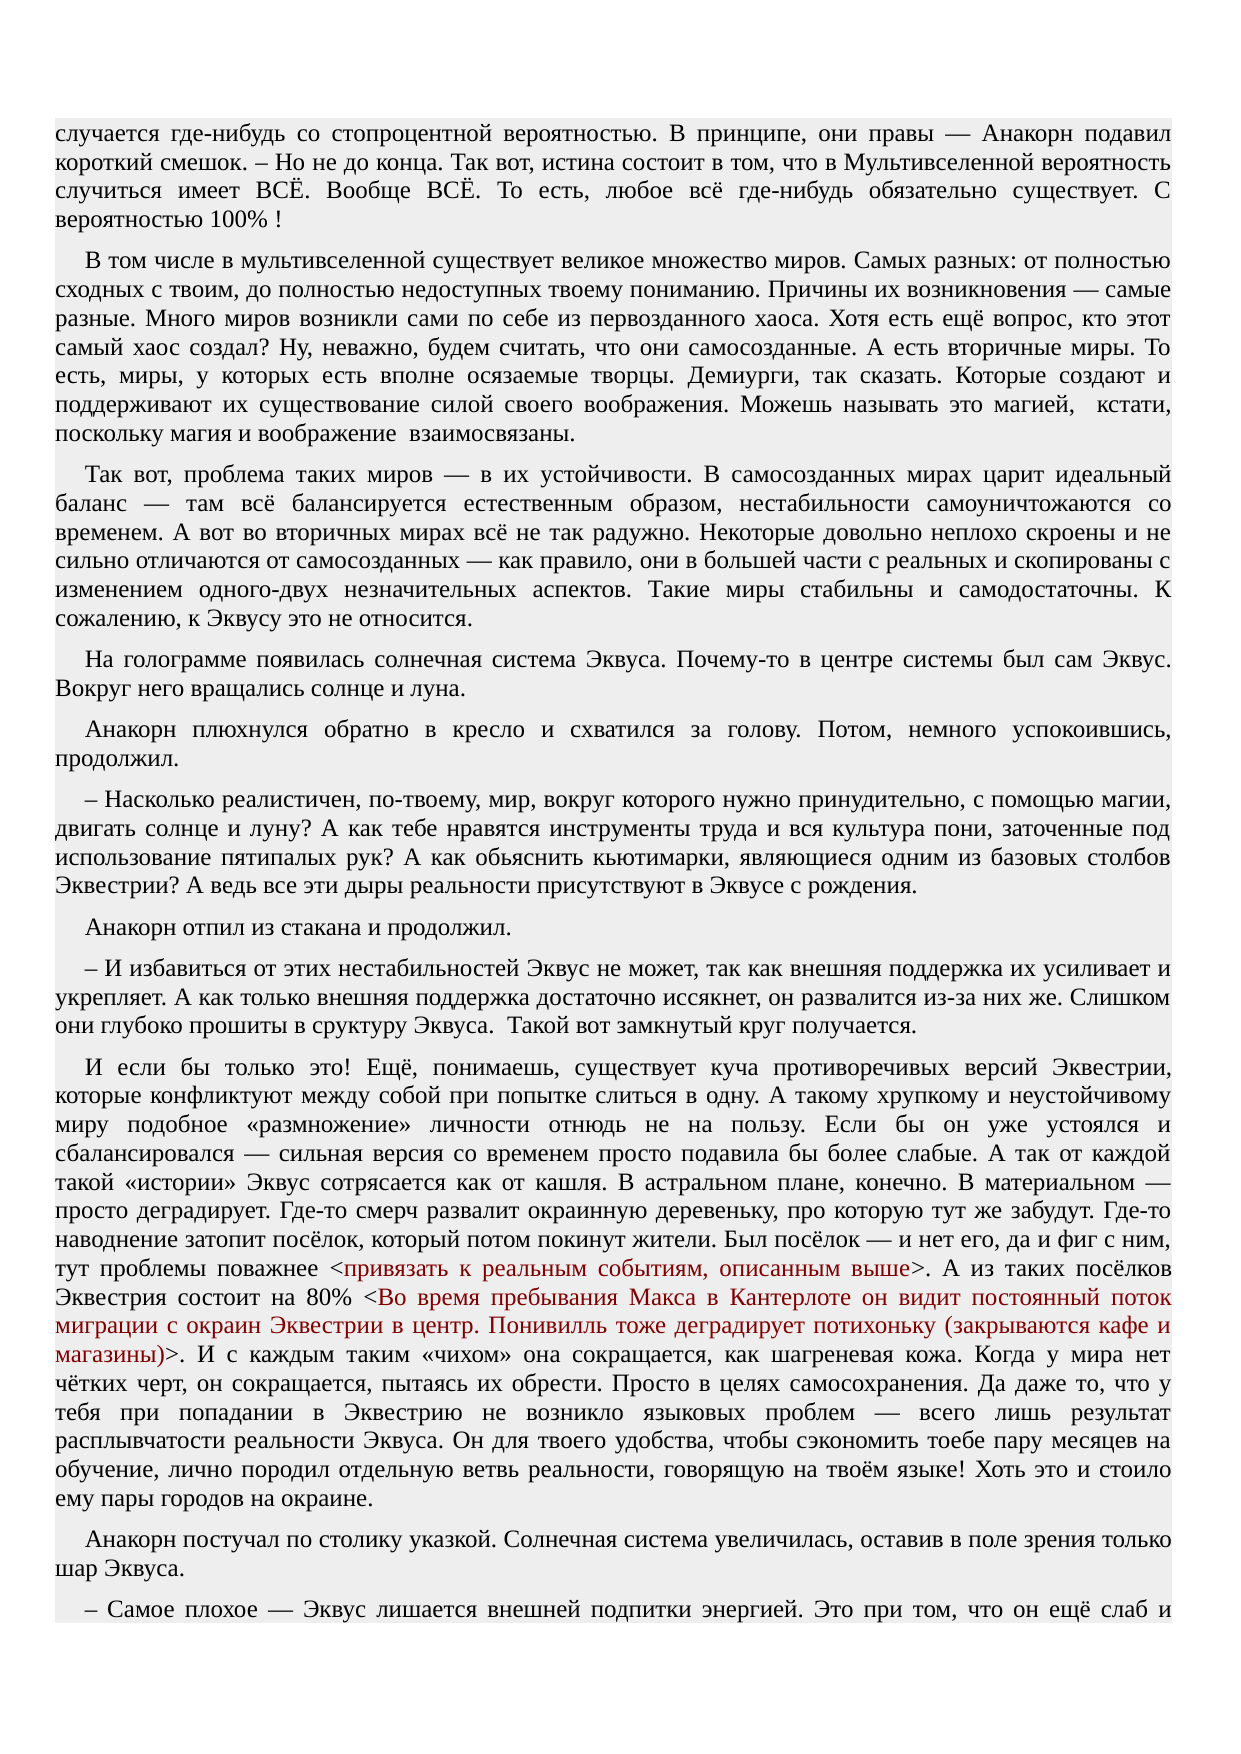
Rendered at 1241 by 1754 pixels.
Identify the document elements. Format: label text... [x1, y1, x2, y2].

text случается где-нибудь со стопроцентной вероятностью. В принципе, они правы — Анакорн подавил короткий смешок. – Но не до конца. Так вот, истина состоит в том, что в Мультивселенной вероятность случиться имеет ВСЁ. Вообще ВСЁ. То есть, любое всё где-нибудь обязательно существует. С вероятностью 100% ! [55, 118, 1172, 233]
text И если бы только это! Ещё, понимаешь, существует куча противоречивых версий Эквестрии, которые конфликтуют между собой при попытке слиться в одну. А такому хрупкому и неустойчивому миру подобное «размножение» личности отнюдь не на пользу. Если бы он уже устоялся и сбалансировался — сильная версия со временем просто подавила бы более слабые. А так от каждой такой «истории» Эквус сотрясается как от кашля. В астральном плане, конечно. В материальном — просто деградирует. Где-то смерч развалит окраинную деревеньку, про которую тут же забудут. Где-то наводнение затопит посёлок, который потом покинут жители. Был посёлок — и нет его, да и фиг с ним, тут проблемы поважнее <привязать к реальным событиям, описанным выше>. А из таких посёлков Эквестрия состоит на 80% <Во время пребывания Макса в Кантерлоте он видит постоянный поток миграции с окраин Эквестрии в центр. Понивилль тоже деградирует потихоньку (закрываются кафе и магазины)>. И с каждым таким «чихом» она сокращается, как шагреневая кожа. Когда у мира нет чётких черт, он сокращается, пытаясь их обрести. Просто в целях самосохранения. Да даже то, что у тебя при попадании в Эквестрию не возникло языковых проблем — всего лишь результат расплывчатости реальности Эквуса. Он для твоего удобства, чтобы сэкономить тоебе пару месяцев на обучение, лично породил отдельную ветвь реальности, говорящую на твоём языке! Хоть это и стоило ему пары городов на окраине. [55, 1052, 1172, 1512]
text – Насколько реалистичен, по-твоему, мир, вокруг которого нужно принудительно, с помощью магии, двигать солнце и луну? А как тебе нравятся инструменты труда и вся культура пони, заточенные под использование пятипалых рук? А как обьяснить кьютимарки, являющиеся одним из базовых столбов Эквестрии? А ведь все эти дыры реальности присутствуют в Эквусе с рождения. [55, 784, 1172, 899]
text Анакорн плюхнулся обратно в кресло и схватился за голову. Потом, немного успокоившись, продолжил. [55, 714, 1172, 772]
text В том числе в мультивселенной существует великое множество миров. Самых разных: от полностью сходных с твоим, до полностью недоступных твоему пониманию. Причины их возникновения — самые разные. Много миров возникли сами по себе из первозданного хаоса. Хотя есть ещё вопрос, кто этот самый хаос создал? Ну, неважно, будем считать, что они самосозданные. А есть вторичные миры. То есть, миры, у которых есть вполне осязаемые творцы. Демиурги, так сказать. Которые создают и поддерживают их существование силой своего воображения. Можешь называть это магией, кстати, поскольку магия и воображение взаимосвязаны. [55, 246, 1172, 447]
text На голограмме появилась солнечная система Эквуса. Почему-то в центре системы был сам Эквус. Вокруг него вращались солнце и луна. [55, 644, 1172, 702]
text – И избавиться от этих нестабильностей Эквус не может, так как внешняя поддержка их усиливает и укрепляет. А как только внешняя поддержка достаточно иссякнет, он развалится из-за них же. Слишком они глубоко прошиты в сруктуру Эквуса. Такой вот замкнутый круг получается. [55, 953, 1172, 1039]
text Так вот, проблема таких миров — в их устойчивости. В самосозданных мирах царит идеальный баланс — там всё балансируется естественным образом, нестабильности самоуничтожаются со временем. А вот во вторичных мирах всё не так радужно. Некоторые довольно неплохо скроены и не сильно отличаются от самосозданных — как правило, они в большей части с реальных и скопированы с изменением одного-двух незначительных аспектов. Такие миры стабильны и самодостаточны. К сожалению, к Эквусу это не относится. [55, 459, 1172, 632]
text Анакорн постучал по столику указкой. Солнечная система увеличилась, оставив в поле зрения только шар Эквуса. [55, 1524, 1172, 1582]
text – Самое плохое — Эквус лишается внешней подпитки энергией. Это при том, что он ещё слаб и [55, 1594, 1172, 1623]
text Анакорн отпил из стакана и продолжил. [55, 912, 1172, 941]
